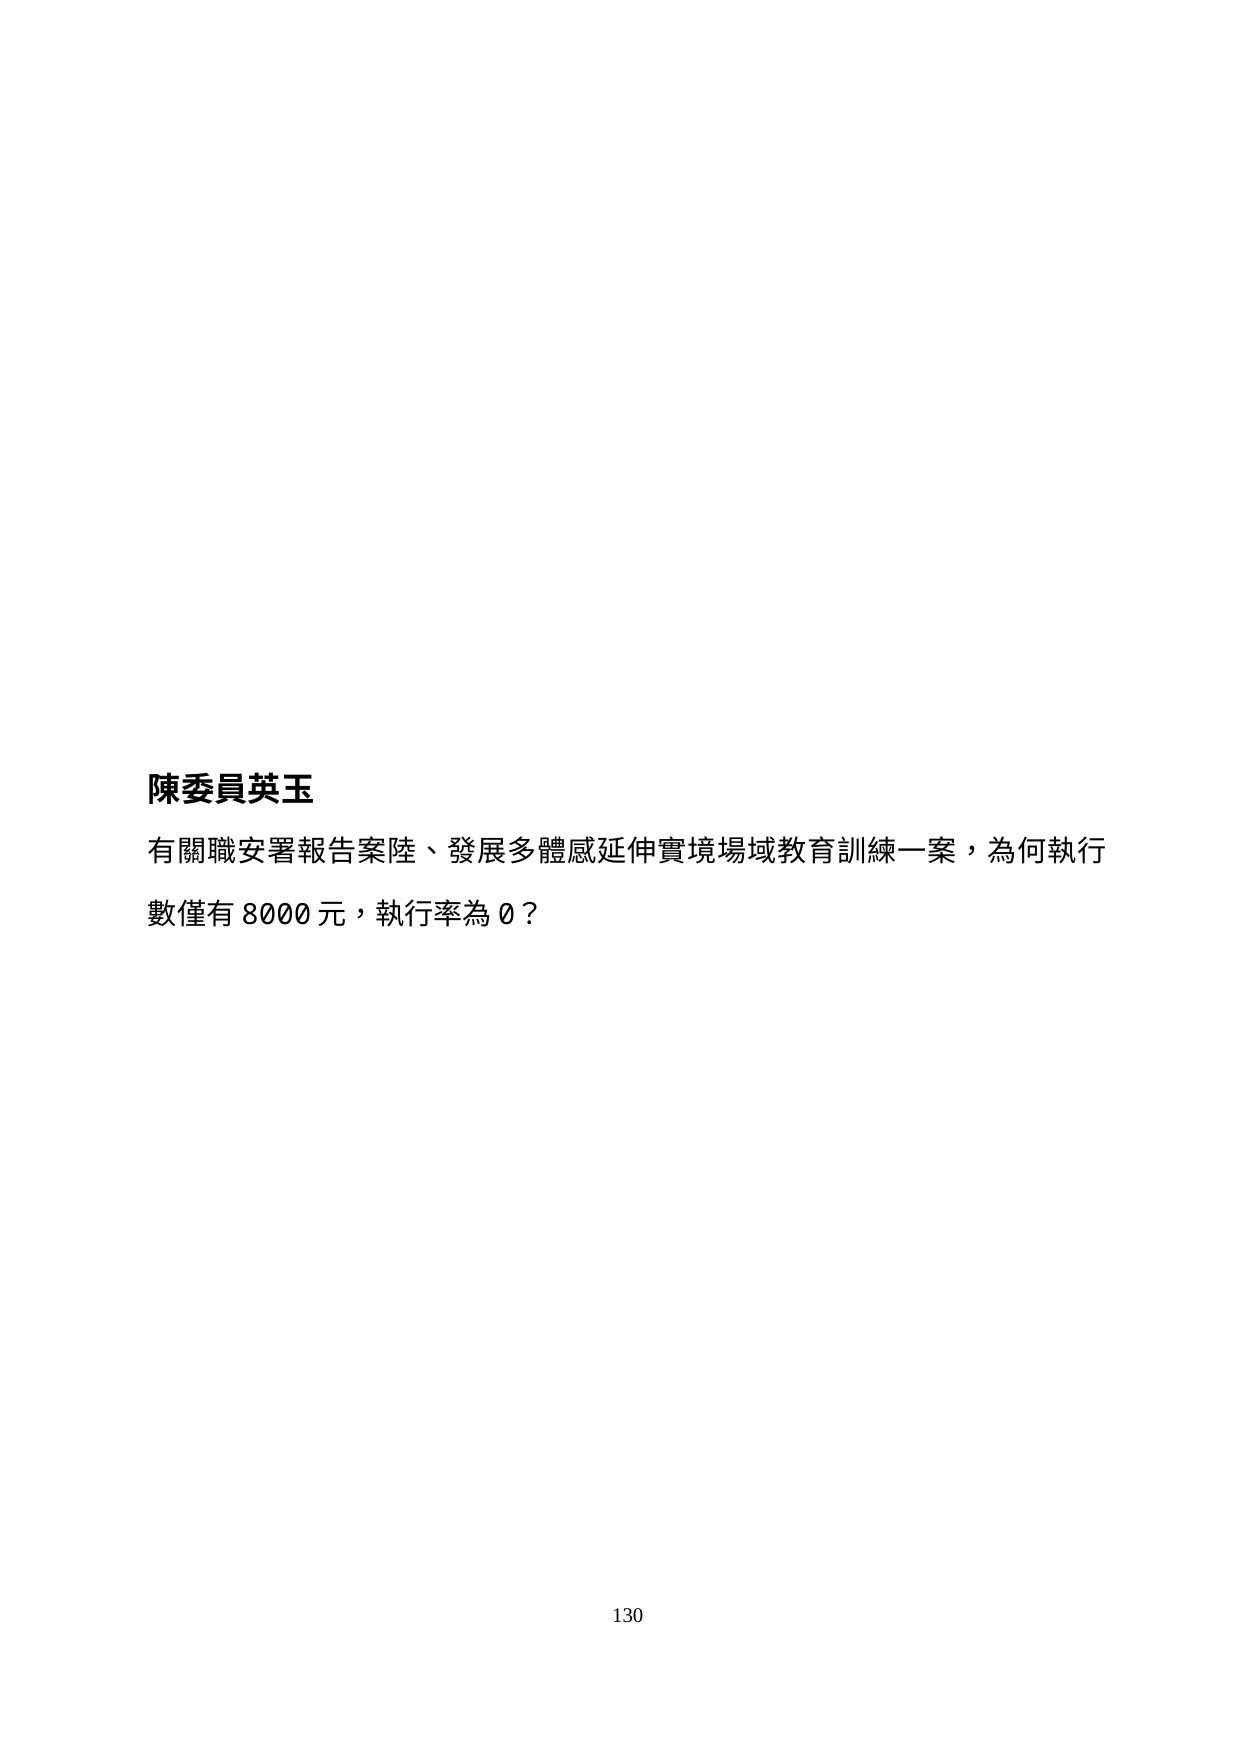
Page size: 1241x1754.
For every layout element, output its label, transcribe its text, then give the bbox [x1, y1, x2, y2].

text 陳委員英玉 [148, 745, 1107, 807]
text 有關職安署報告案陸、發展多體感延伸實境場域教育訓練一案，為何執行數僅有8000元，執行率為0？ [148, 807, 1107, 932]
